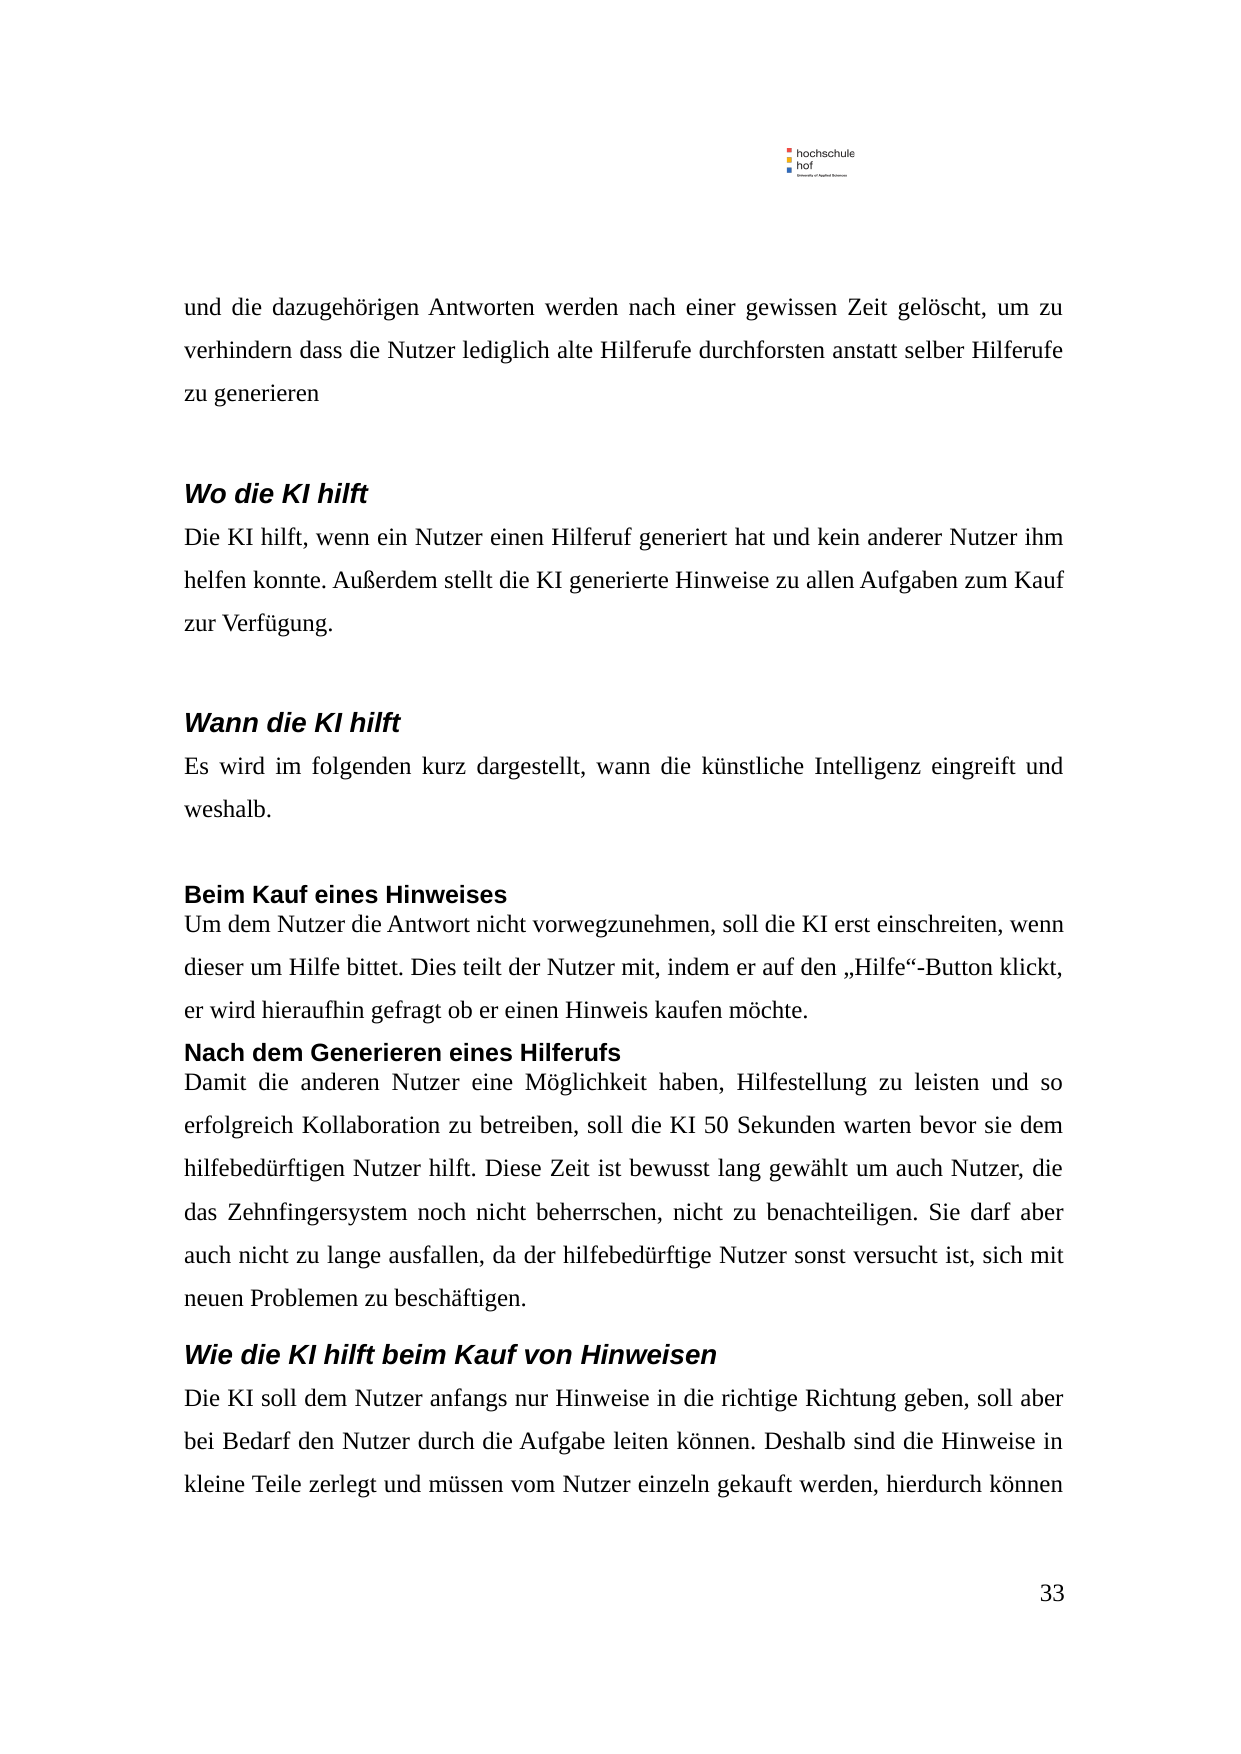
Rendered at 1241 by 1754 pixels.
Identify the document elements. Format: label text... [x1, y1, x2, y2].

text und die dazugehörigen Antworten werden nach einer gewissen Zeit gelöscht, um zu verhindern dass die Nutzer lediglich alte Hilferufe durchforsten anstatt selber Hilferufe zu generieren [184, 292, 1064, 407]
text Es wird im folgenden kurz dargestellt, wann die künstliche Intelligenz eingreift und weshalb. [184, 751, 1064, 823]
text Beim Kauf eines Hinweises [184, 880, 1064, 909]
text Die KI hilft, wenn ein Nutzer einen Hilferuf generiert hat und kein anderer Nutzer ihm helfen konnte. Außerdem stellt die KI generierte Hinweise zu allen Aufgaben zum Kauf zur Verfügung. [184, 522, 1064, 637]
subtitle Wann die KI hilft [184, 707, 1064, 738]
subtitle Wo die KI hilft [184, 477, 1064, 509]
text Um dem Nutzer die Antwort nicht vorwegzunehmen, soll die KI erst einschreiten, wenn dieser um Hilfe bittet. Dies teilt der Nutzer mit, indem er auf den „Hilfe“-Button klickt, er wird hieraufhin gefragt ob er einen Hinweis kaufen möchte. [184, 909, 1064, 1024]
text Damit die anderen Nutzer eine Möglichkeit haben, Hilfestellung zu leisten und so erfolgreich Kollaboration zu betreiben, soll die KI 50 Sekunden warten bevor sie dem hilfebedürftigen Nutzer hilft. Diese Zeit ist bewusst lang gewählt um auch Nutzer, die das Zehnfingersystem noch nicht beherrschen, nicht zu benachteiligen. Sie darf aber auch nicht zu lange ausfallen, da der hilfebedürftige Nutzer sonst versucht ist, sich mit neuen Problemen zu beschäftigen. [184, 1067, 1064, 1312]
text Die KI soll dem Nutzer anfangs nur Hinweise in die richtige Richtung geben, soll aber bei Bedarf den Nutzer durch die Aufgabe leiten können. Deshalb sind die Hinweise in kleine Teile zerlegt und müssen vom Nutzer einzeln gekauft werden, hierdurch können [184, 1383, 1064, 1498]
subtitle Wie die KI hilft beim Kauf von Hinweisen [184, 1338, 1064, 1370]
picture [786, 148, 855, 177]
text Nach dem Generieren eines Hilferufs [184, 1038, 1064, 1067]
